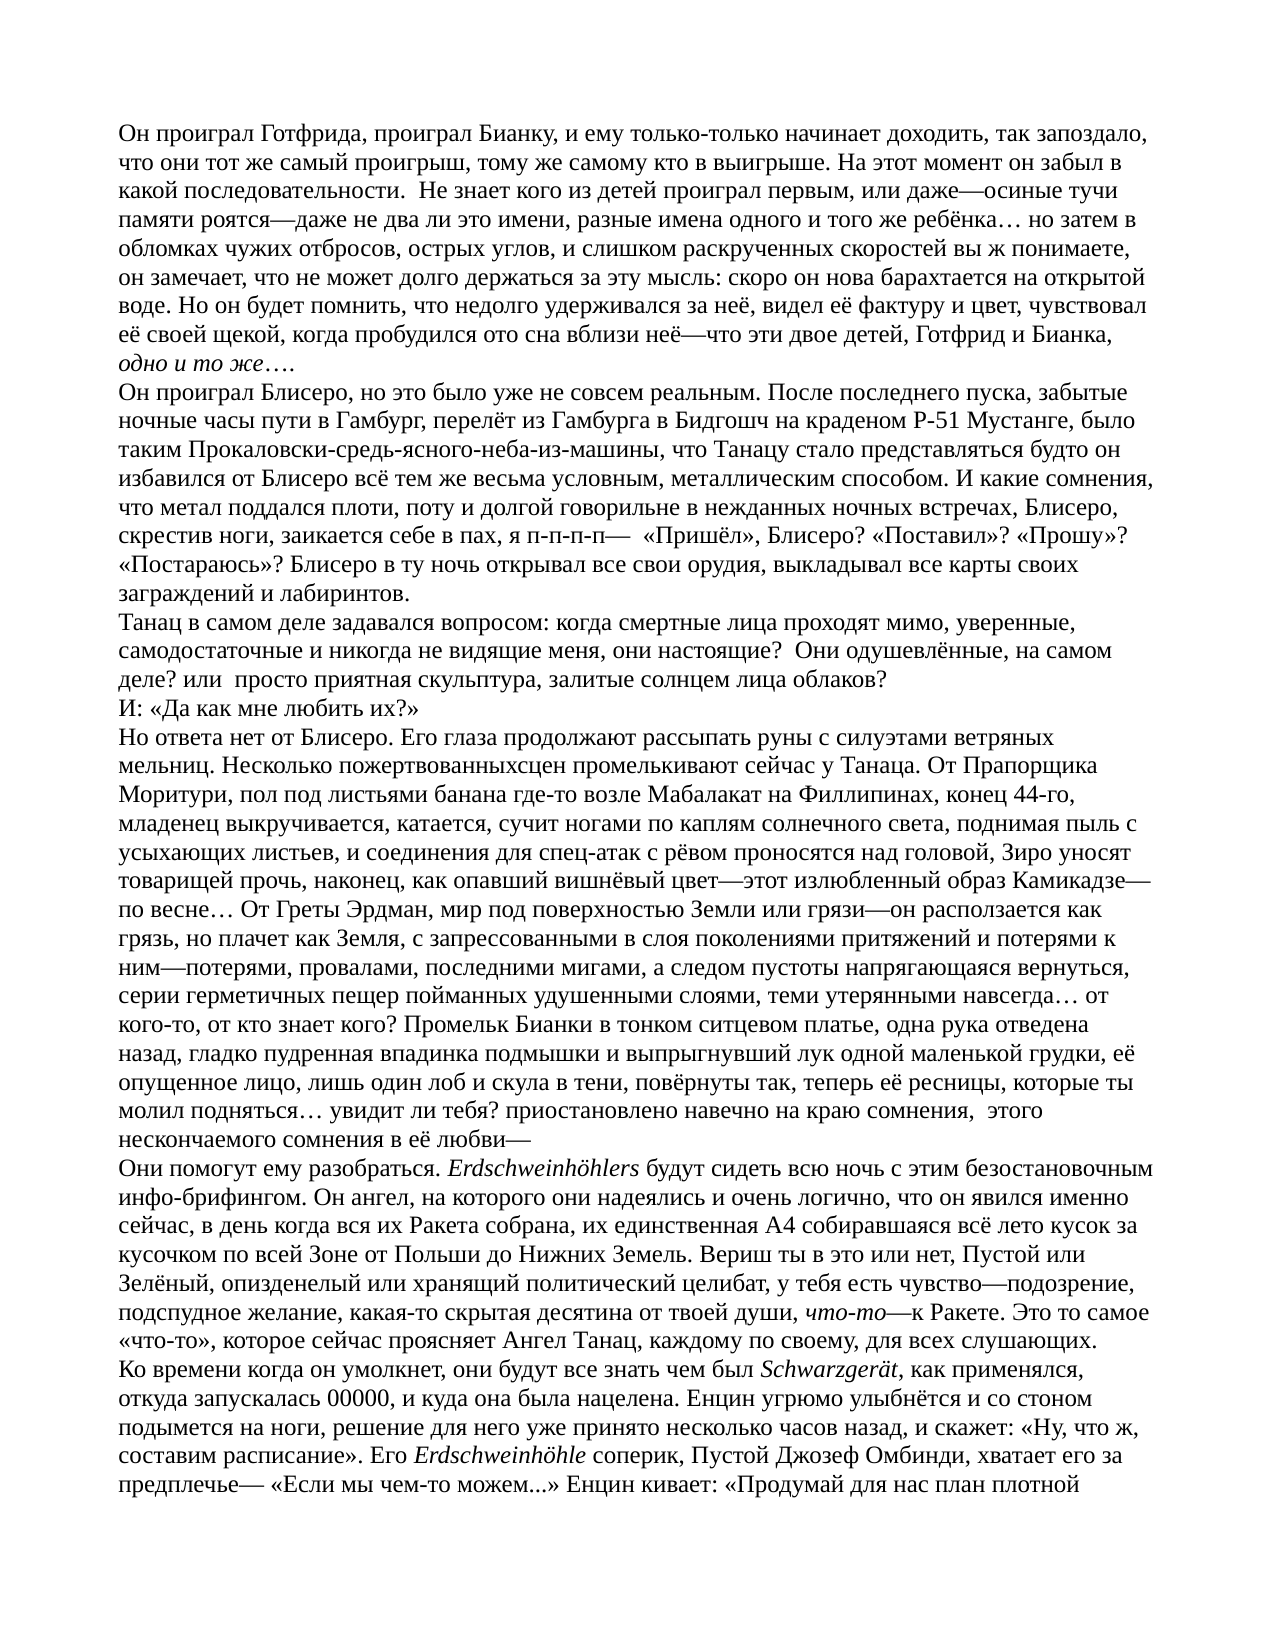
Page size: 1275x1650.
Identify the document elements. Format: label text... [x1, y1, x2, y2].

text Они помогут ему разобраться. Erdschweinhöhlers будут сидеть всю ночь с этим безостановочным инфо-брифингом. Он ангел, на которого они надеялись и очень логично, что он явился именно сейчас, в день когда вся их Ракета собрана, их единственная А4 собиравшаяся всё лето кусок за кусочком по всей Зоне от Польши до Нижних Земель. Вериш ты в это или нет, Пустой или Зелёный, опизденелый или хранящий политический целибат, у тебя есть чувство—подозрение, подспудное желание, какая-то скрытая десятина от твоей души, что-то—к Ракете. Это то самое «что-то», которое сейчас проясняет Ангел Танац, каждому по своему, для всех слушающих. [118, 1153, 1157, 1354]
text Ко времени когда он умолкнет, они будут все знать чем был Schwarzgerät, как применялся, откуда запускалась 00000, и куда она была нацелена. Енцин угрюмо улыбнётся и со стоном подымется на ноги, решение для него уже принято несколько часов назад, и скажет: «Ну, что ж, составим расписание». Его Erdschweinhöhle соперик, Пустой Джозеф Омбинди, хватает его за предплечье— «Если мы чем-то можем...» Енцин кивает: «Продумай для нас план плотной [118, 1354, 1157, 1498]
text Но ответа нет от Блисеро. Его глаза продолжают рассыпать руны с силуэтами ветряных мельниц. Несколько пожертвованныхсцен промелькивают сейчас у Танаца. От Прапорщика Моритури, пол под листьями банана где-то возле Мабалакат на Филлипинах, конец 44-го, младенец выкручивается, катается, сучит ногами по каплям солнечного света, поднимая пыль с усыхающих листьев, и соединения для спец-атак с рёвом проносятся над головой, Зиро уносят товарищей прочь, наконец, как опавший вишнёвый цвет—этот излюбленный образ Камикадзе—по весне… От Греты Эрдман, мир под поверхностью Земли или грязи—он расползается как грязь, но плачет как Земля, с запрессованными в слоя поколениями притяжений и потерями к ним—потерями, провалами, последними мигами, а следом пустоты напрягающаяся вернуться, серии герметичных пещер пойманных удушенными слоями, теми утерянными навсегда… от кого-то, от кто знает кого? Промельк Бианки в тонком ситцевом платье, одна рука отведена назад, гладко пудренная впадинка подмышки и выпрыгнувший лук одной маленькой грудки, её опущенное лицо, лишь один лоб и скула в тени, повёрнуты так, теперь её ресницы, которые ты молил подняться… увидит ли тебя? приостановлено навечно на краю сомнения, этого нескончаемого сомнения в её любви— [118, 722, 1157, 1153]
text Он проиграл Блисеро, но это было уже не совсем реальным. После последнего пуска, забытые ночные часы пути в Гамбург, перелёт из Гамбурга в Бидгошч на краденом Р-51 Мустанге, было таким Прокаловски-средь-ясного-неба-из-машины, что Танацу стало представляться будто он избавился от Блисеро всё тем же весьма условным, металлическим способом. И какие сомнения, что метал поддался плоти, поту и долгой говорильне в нежданных ночных встречах, Блисеро, скрестив ноги, заикается себе в пах, я п-п-п-п— «Пришёл», Блисеро? «Поставил»? «Прошу»? «Постараюсь»? Блисеро в ту ночь открывал все свои орудия, выкладывал все карты своих заграждений и лабиринтов. [118, 377, 1157, 607]
text И: «Да как мне любить их?» [118, 693, 1157, 722]
text Он проиграл Готфрида, проиграл Бианку, и ему только-только начинает доходить, так запоздало, что они тот же самый проигрыш, тому же самому кто в выигрыше. На этот момент он забыл в какой последовательности. Не знает кого из детей проиграл первым, или даже—осиные тучи памяти роятся—даже не два ли это имени, разные имена одного и того же ребёнка… но затем в обломках чужих отбросов, острых углов, и слишком раскрученных скоростей вы ж понимаете, он замечает, что не может долго держаться за эту мысль: скоро он нова барахтается на открытой воде. Но он будет помнить, что недолго удерживался за неё, видел её фактуру и цвет, чувствовал её своей щекой, когда пробудился ото сна вблизи неё—что эти двое детей, Готфрид и Бианка, одно и то же…. [118, 118, 1157, 377]
text Танац в самом деле задавался вопросом: когда смертные лица проходят мимо, уверенные, самодостаточные и никогда не видящие меня, они настоящие? Они одушевлённые, на самом деле? или просто приятная скульптура, залитые солнцем лица облаков? [118, 607, 1157, 693]
